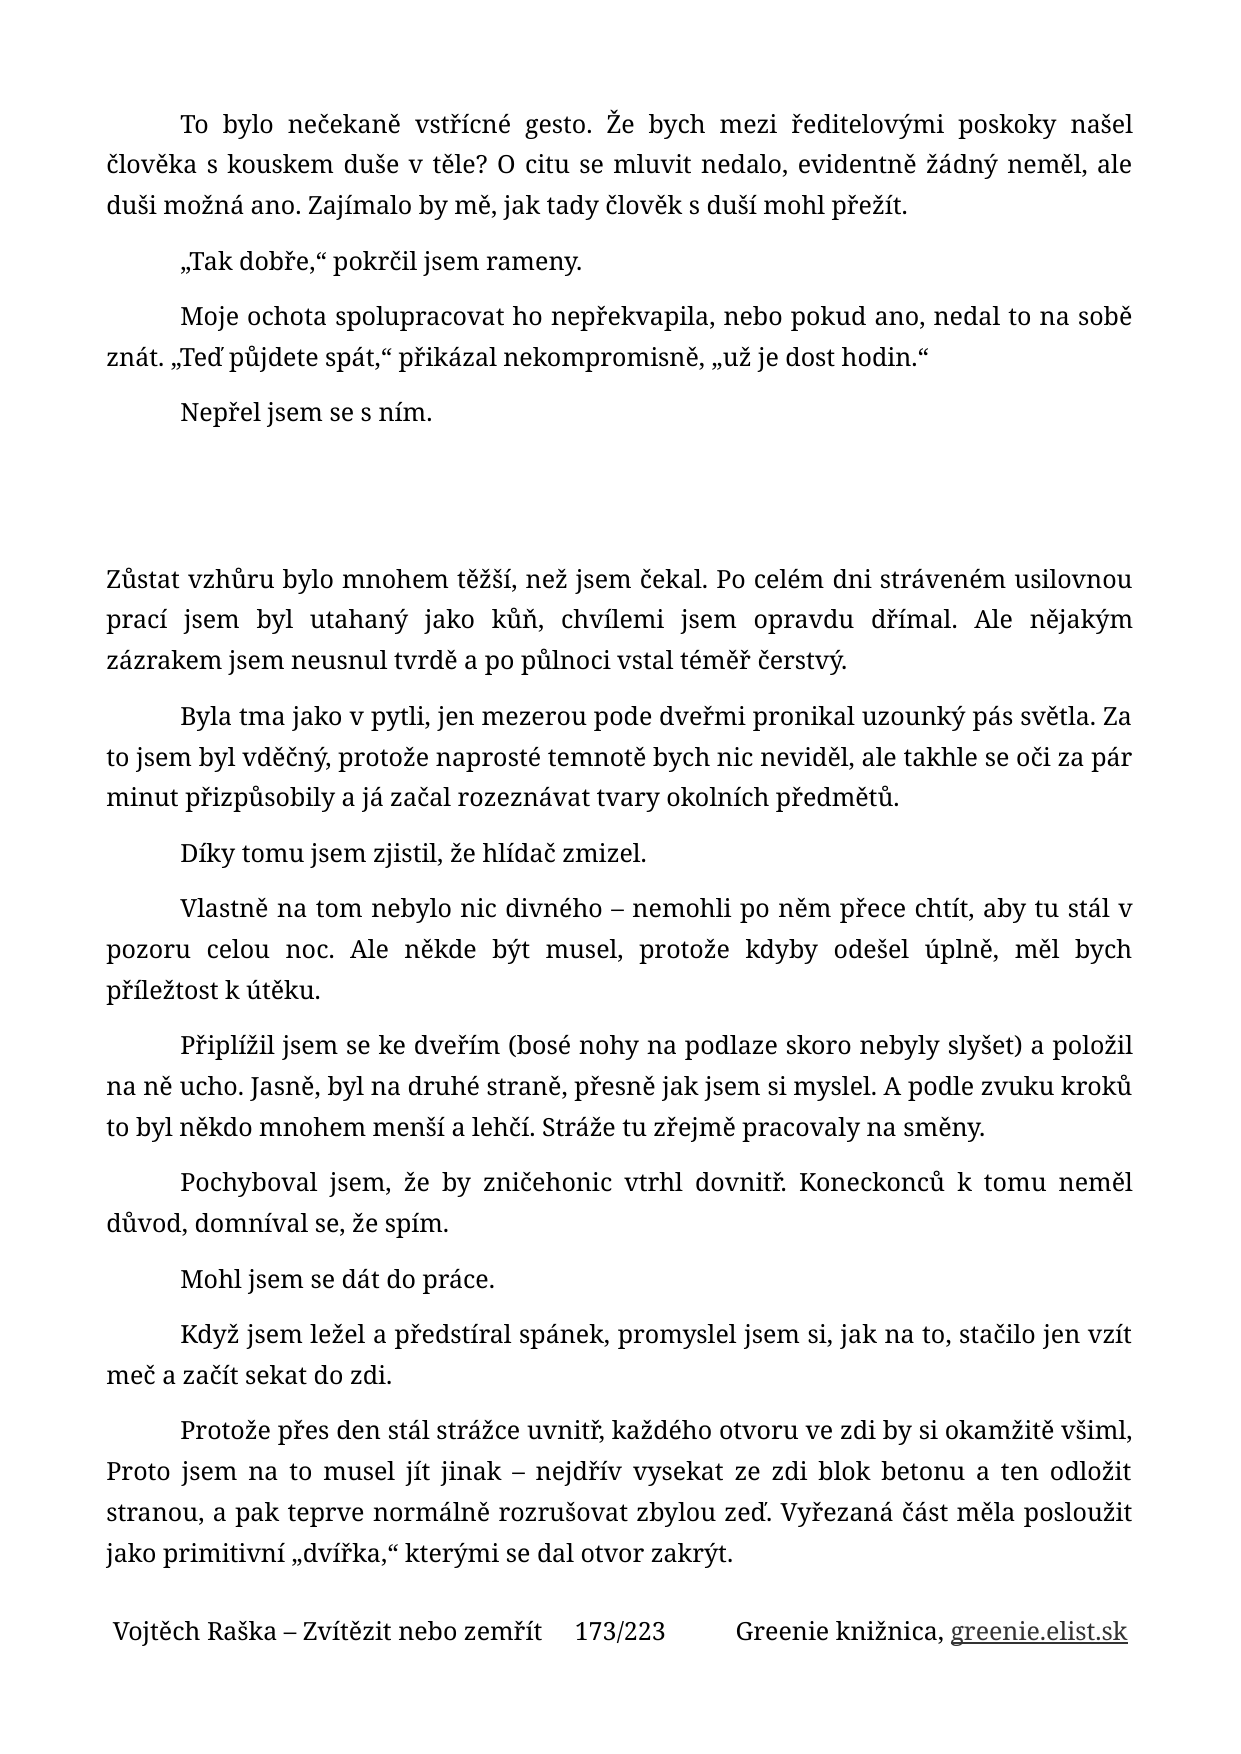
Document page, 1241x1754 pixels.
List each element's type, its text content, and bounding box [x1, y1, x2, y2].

text „Tak dobře,“ pokrčil jsem rameny. [106, 243, 1134, 277]
text To bylo nečekaně vstřícné gesto. Že bych mezi ředitelovými poskoky našel člověka s kouskem duše v těle? O citu se mluvit nedalo, evidentně žádný neměl, ale duši možná ano. Zajímalo by mě, jak tady člověk s duší mohl přežít. [106, 106, 1134, 222]
text Byla tma jako v pytli, jen mezerou pode dveřmi pronikal uzounký pás světla. Za to jsem byl vděčný, protože naprosté temnotě bych nic neviděl, ale takhle se oči za pár minut přizpůsobily a já začal rozeznávat tvary okolních předmětů. [106, 698, 1134, 814]
text Protože přes den stál strážce uvnitř, každého otvoru ve zdi by si okamžitě všiml, Proto jsem na to musel jít jinak – nejdřív vysekat ze zdi blok betonu a ten odložit stranou, a pak teprve normálně rozrušovat zbylou zeď. Vyřezaná část měla posloužit jako primitivní „dvířka,“ kterými se dal otvor zakrýt. [106, 1413, 1134, 1569]
text Mohl jsem se dát do práce. [106, 1261, 1134, 1295]
text Moje ochota spolupracovat ho nepřekvapila, nebo pokud ano, nedal to na sobě znát. „Teď půjdete spát,“ přikázal nekompromisně, „už je dost hodin.“ [106, 299, 1134, 374]
text Zůstat vzhůru bylo mnohem těžší, než jsem čekal. Po celém dni stráveném usilovnou prací jsem byl utahaný jako kůň, chvílemi jsem opravdu dřímal. Ale nějakým zázrakem jsem neusnul tvrdě a po půlnoci vstal téměř čerstvý. [106, 561, 1134, 677]
text Pochyboval jsem, že by zničehonic vtrhl dovnitř. Koneckonců k tomu neměl důvod, domníval se, že spím. [106, 1165, 1134, 1240]
text Nepřel jsem se s ním. [106, 395, 1134, 429]
text Když jsem ležel a předstíral spánek, promyslel jsem si, jak na to, stačilo jen vzít meč a začít sekat do zdi. [106, 1317, 1134, 1392]
text Připlížil jsem se ke dveřím (bosé nohy na podlaze skoro nebyly slyšet) a položil na ně ucho. Jasně, byl na druhé straně, přesně jak jsem si myslel. A podle zvuku kroků to byl někdo mnohem menší a lehčí. Stráže tu zřejmě pracovaly na směny. [106, 1028, 1134, 1144]
text Vlastně na tom nebylo nic divného – nemohli po něm přece chtít, aby tu stál v pozoru celou noc. Ale někde být musel, protože kdyby odešel úplně, měl bych příležtost k útěku. [106, 891, 1134, 1007]
text Díky tomu jsem zjistil, že hlídač zmizel. [106, 835, 1134, 869]
